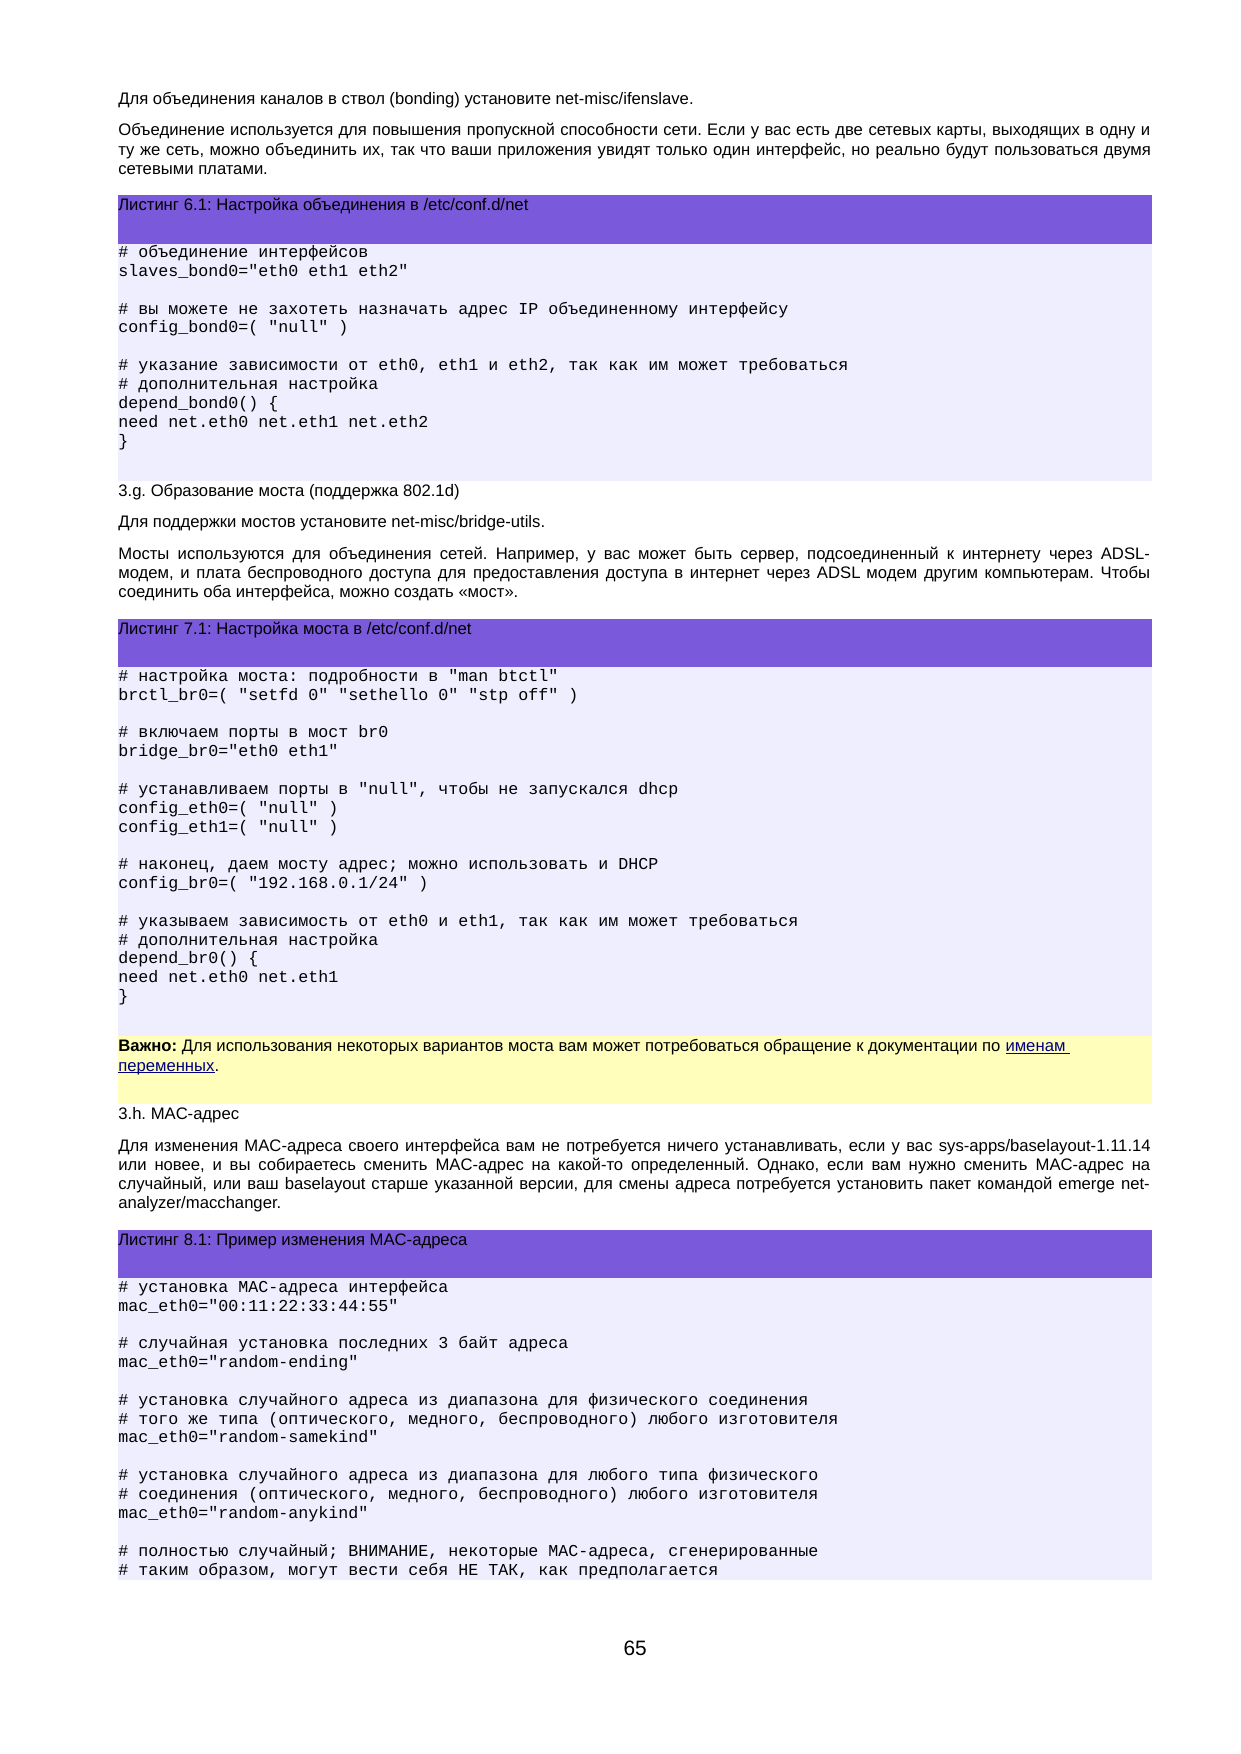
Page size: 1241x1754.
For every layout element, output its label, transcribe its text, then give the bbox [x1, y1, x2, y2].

text Для объединения каналов в ствол (bonding) установите net-misc/ifenslave. [118, 88, 1152, 108]
text 3.h. MAC-адрес [118, 1104, 1152, 1123]
table_cell # настройка моста: подробности в "man btctl" brctl_br0=( "setfd 0" "sethello 0" "stp off" ) # включаем порты в мост br0 bridge_br0="eth0 eth1" # устанавливаем порты в "null", чтобы не запускался dhcp config_eth0=( "null" ) config_eth1=( "null" ) # наконец, даем мосту адрес; можно использовать и DHCP config_br0=( "192.168.0.1/24" ) # указываем зависимость от eth0 и eth1, так как им может требоваться # дополнительная настройка depend_br0() { need net.eth0 net.eth1 } [118, 667, 1152, 1036]
table_header Листинг 7.1: Настройка моста в /etc/conf.d/net [118, 619, 1152, 667]
table_cell # установка MAC-адреса интерфейса mac_eth0="00:11:22:33:44:55" # случайная установка последних 3 байт адреса mac_eth0="random-ending" # установка случайного адреса из диапазона для физического соединения # того же типа (оптического, медного, беспроводного) любого изготовителя mac_eth0="random-samekind" # установка случайного адреса из диапазона для любого типа физического # соединения (оптического, медного, беспроводного) любого изготовителя mac_eth0="random-anykind" # полностью случайный; ВНИМАНИЕ, некоторые MAC-адреса, сгенерированные # таким образом, могут вести себя НЕ ТАК, как предполагается [118, 1278, 1152, 1580]
text Объединение используется для повышения пропускной способности сети. Если у вас есть две сетевых карты, выходящих в одну и ту же сеть, можно объединить их, так что ваши приложения увидят только один интерфейс, но реально будут пользоваться двумя сетевыми платами. [118, 120, 1152, 178]
table_header Важно: Для использования некоторых вариантов моста вам может потребоваться обращение к документации по именам переменных. [118, 1036, 1152, 1104]
table_cell # объединение интерфейсов slaves_bond0="eth0 eth1 eth2" # вы можете не захотеть назначать адрес IP объединенному интерфейсу config_bond0=( "null" ) # указание зависимости от eth0, eth1 и eth2, так как им может требоваться # дополнительная настройка depend_bond0() { need net.eth0 net.eth1 net.eth2 } [118, 244, 1152, 481]
text Мосты используются для объединения сетей. Например, у вас может быть сервер, подсоединенный к интернету через ADSL-модем, и плата беспроводного доступа для предоставления доступа в интернет через ADSL модем другим компьютерам. Чтобы соединить оба интерфейса, можно создать «мост». [118, 544, 1152, 601]
text Для изменения MAC-адреса своего интерфейса вам не потребуется ничего устанавливать, если у вас sys-apps/baselayout-1.11.14 или новее, и вы собираетесь сменить MAC-адрес на какой-то определенный. Однако, если вам нужно сменить MAC-адрес на случайный, или ваш baselayout старше указанной версии, для смены адреса потребуется установить пакет командой emerge net-analyzer/macchanger. [118, 1136, 1152, 1212]
table_header Листинг 6.1: Настройка объединения в /etc/conf.d/net [118, 195, 1152, 244]
table_header Листинг 8.1: Пример изменения MAC-адреса [118, 1230, 1152, 1278]
text Для поддержки мостов установите net-misc/bridge-utils. [118, 512, 1152, 531]
text 3.g. Образование моста (поддержка 802.1d) [118, 481, 1152, 500]
